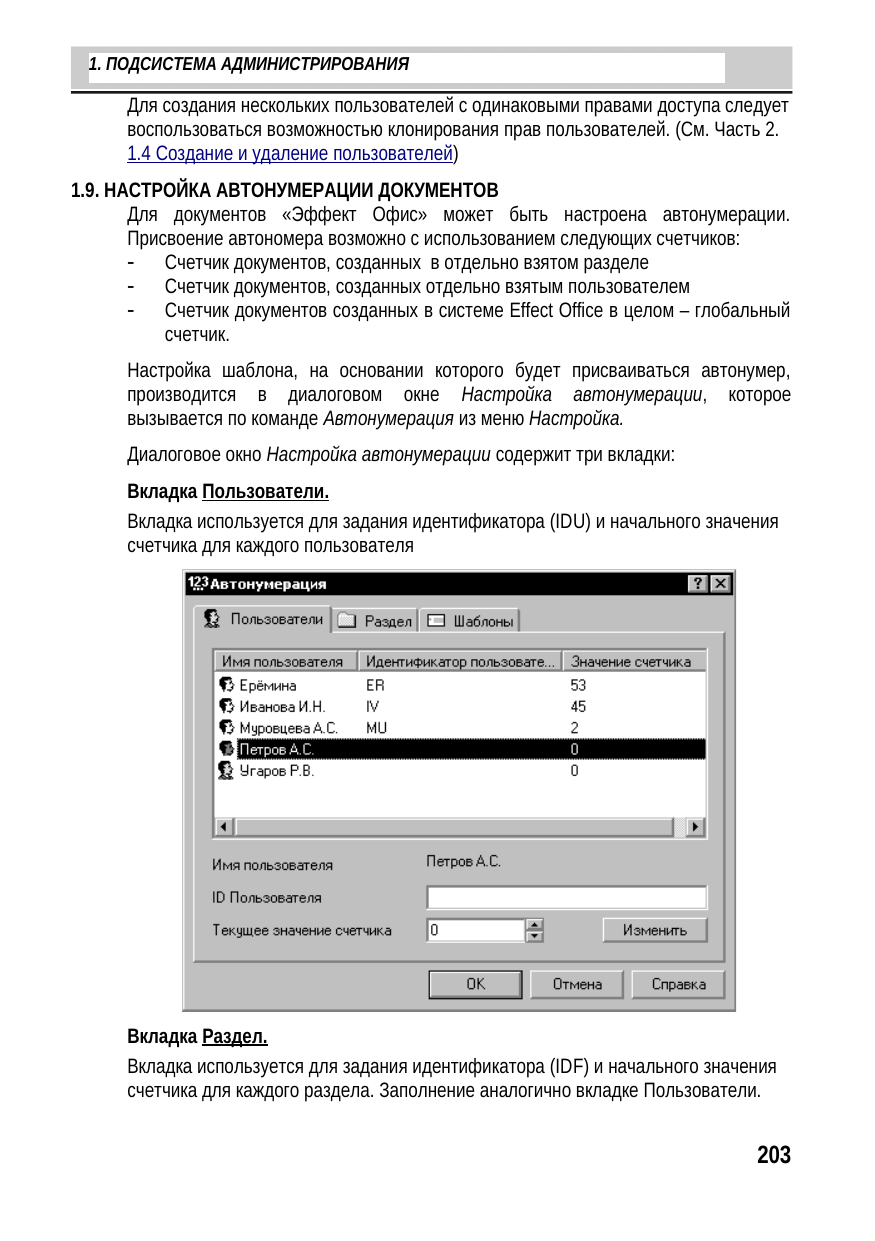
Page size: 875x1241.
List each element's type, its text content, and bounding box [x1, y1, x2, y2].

subtitle 1.9. Настройка автонумерации документов [71, 178, 791, 202]
list Счетчик документов, созданных отдельно взятым пользователем [127, 274, 791, 298]
list Счетчик документов, созданных в отдельно взятом разделе [127, 250, 791, 274]
subtitle Вкладка Пользователи. [127, 479, 791, 503]
text Диалоговое окно Настройка автонумерации содержит три вкладки: [127, 442, 791, 466]
text Для документов «Эффект Офис» может быть настроена автонумерации. Присвоение автономера возможно с использованием следующих счетчиков: [127, 202, 791, 250]
text Вкладка используется для задания идентификатора (IDU) и начального значения счетчика для каждого пользователя [127, 509, 791, 557]
text Настройка шаблона, на основании которого будет присваиваться автонумер, производится в диалоговом окне Настройка автонумерации, которое вызывается по команде Автонумерация из меню Настройка. [127, 358, 791, 430]
text Вкладка используется для задания идентификатора (IDF) и начального значения счетчика для каждого раздела. Заполнение аналогично вкладке Пользователи. [127, 1054, 791, 1102]
list Счетчик документов созданных в системе Effect Office в целом – глобальный счетчик. [127, 298, 791, 346]
subtitle Вкладка Раздел. [127, 1024, 791, 1048]
text Для создания нескольких пользователей с одинаковыми правами доступа следует воспользоваться возможностью клонирования прав пользователей. (См. Часть 2. 1.4 Создание и удаление пользователей) [127, 94, 791, 165]
